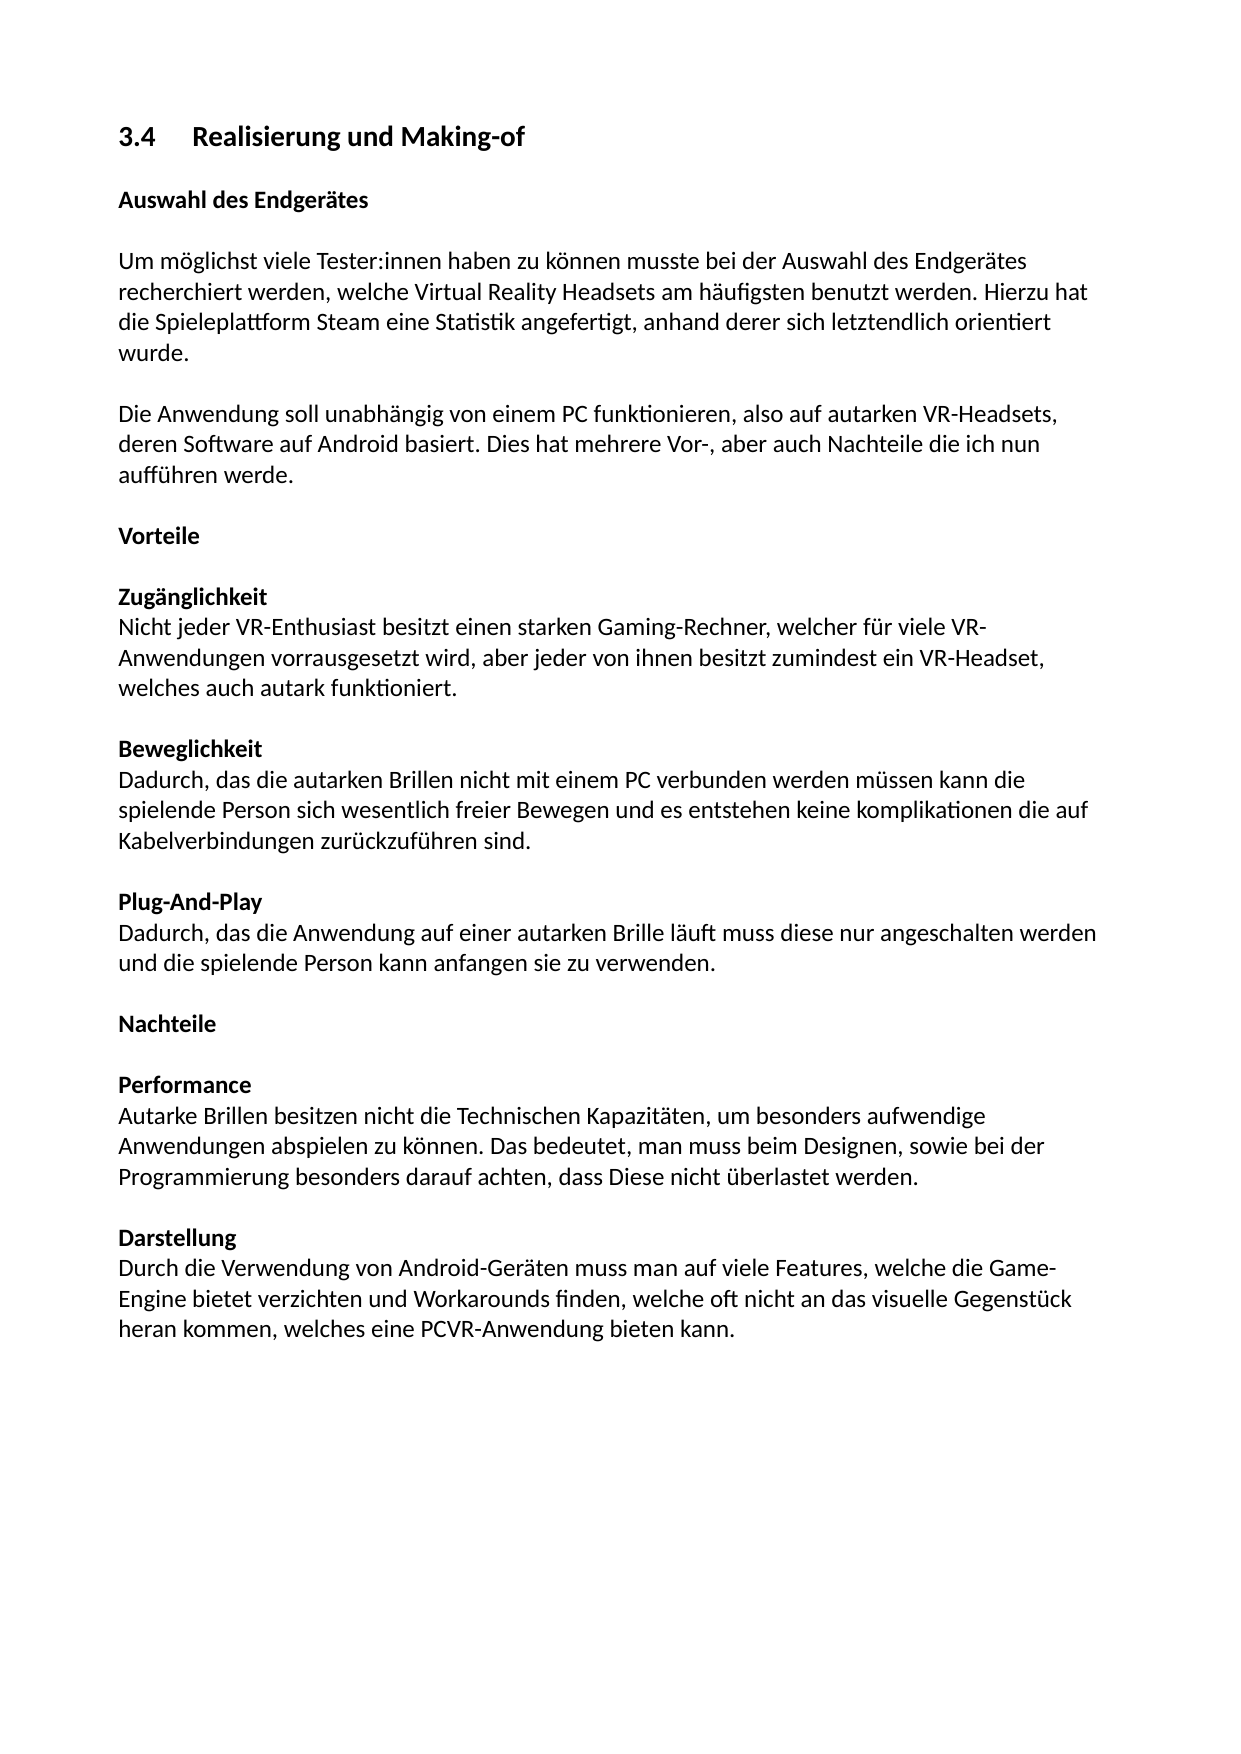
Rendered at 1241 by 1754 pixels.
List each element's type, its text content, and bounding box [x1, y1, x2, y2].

text Auswahl des Endgerätes [118, 184, 1122, 215]
text 3.4 Realisierung und Making-of [118, 118, 1122, 154]
text Um möglichst viele Tester:innen haben zu können musste bei der Auswahl des Endgerätes recherchiert werden, welche Virtual Reality Headsets am häufigsten benutzt werden. Hierzu hat die Spieleplattform Steam eine Statistik angefertigt, anhand derer sich letztendlich orientiert wurde. Die Anwendung soll unabhängig von einem PC funktionieren, also auf autarken VR-Headsets, deren Software auf Android basiert. Dies hat mehrere Vor-, aber auch Nachteile die ich nun aufführen werde. Vorteile Zugänglichkeit Nicht jeder VR-Enthusiast besitzt einen starken Gaming-Rechner, welcher für viele VR-Anwendungen vorrausgesetzt wird, aber jeder von ihnen besitzt zumindest ein VR-Headset, welches auch autark funktioniert. Beweglichkeit Dadurch, das die autarken Brillen nicht mit einem PC verbunden werden müssen kann die spielende Person sich wesentlich freier Bewegen und es entstehen keine komplikationen die auf Kabelverbindungen zurückzuführen sind. Plug-And-Play Dadurch, das die Anwendung auf einer autarken Brille läuft muss diese nur angeschalten werden und die spielende Person kann anfangen sie zu verwenden. Nachteile Performance Autarke Brillen besitzen nicht die Technischen Kapazitäten, um besonders aufwendige Anwendungen abspielen zu können. Das bedeutet, man muss beim Designen, sowie bei der Programmierung besonders darauf achten, dass Diese nicht überlastet werden. Darstellung Durch die Verwendung von Android-Geräten muss man auf viele Features, welche die Game-Engine bietet verzichten und Workarounds finden, welche oft nicht an das visuelle Gegenstück heran kommen, welches eine PCVR-Anwendung bieten kann. [118, 215, 1122, 1374]
